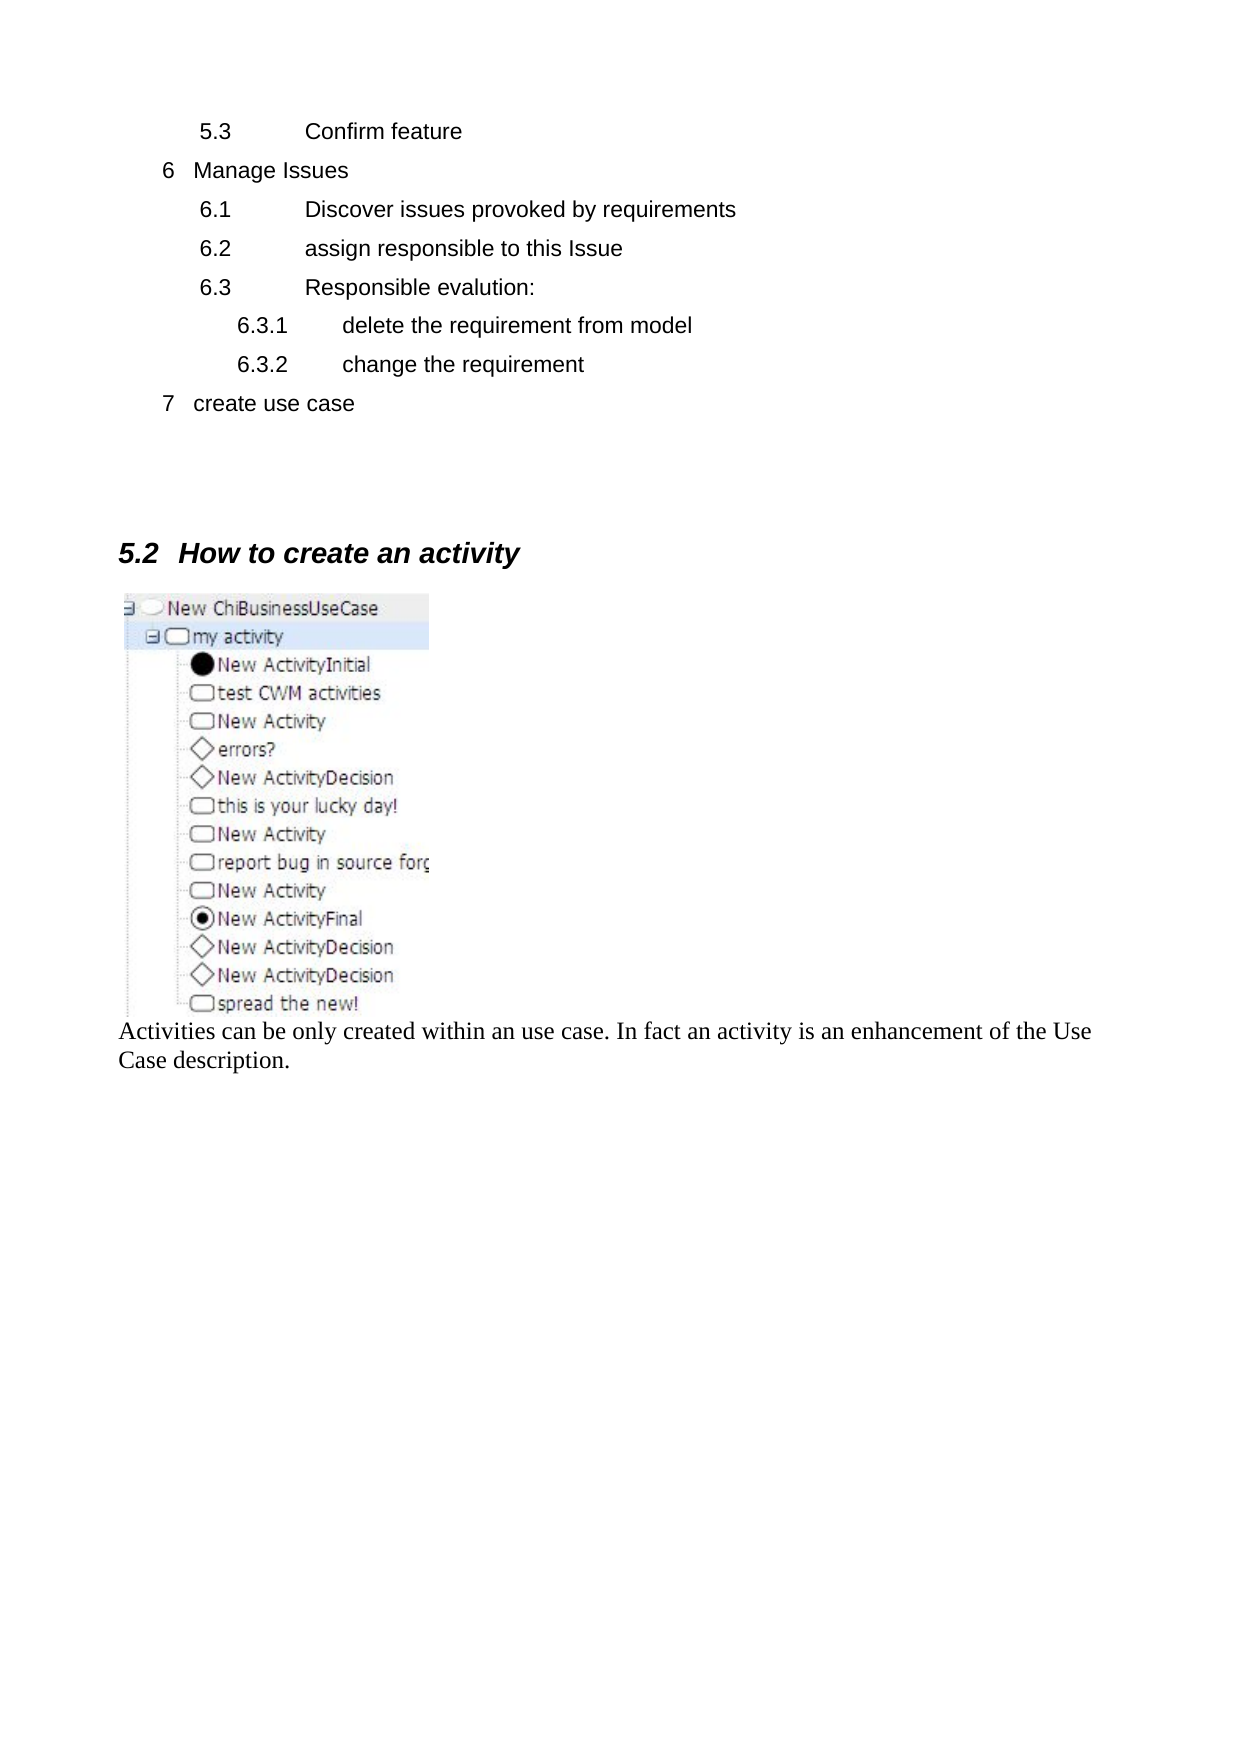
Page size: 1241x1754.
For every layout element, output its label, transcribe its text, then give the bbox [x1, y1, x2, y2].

text Activities can be only created within an use case. In fact an activity is an enhancement of the Use Case description. [118, 582, 1122, 1074]
list create use case [156, 390, 1122, 416]
subtitle How to create an activity [118, 536, 1122, 570]
list assign responsible to this Issue [193, 235, 1122, 261]
list Responsible evalution: [193, 273, 1122, 300]
picture [124, 593, 429, 1017]
list Manage Issues [156, 157, 1122, 183]
list Discover issues provoked by requirements [193, 196, 1122, 222]
list change the requirement [231, 351, 1122, 378]
list Confirm feature [193, 118, 1122, 144]
list delete the requirement from model [231, 312, 1122, 339]
